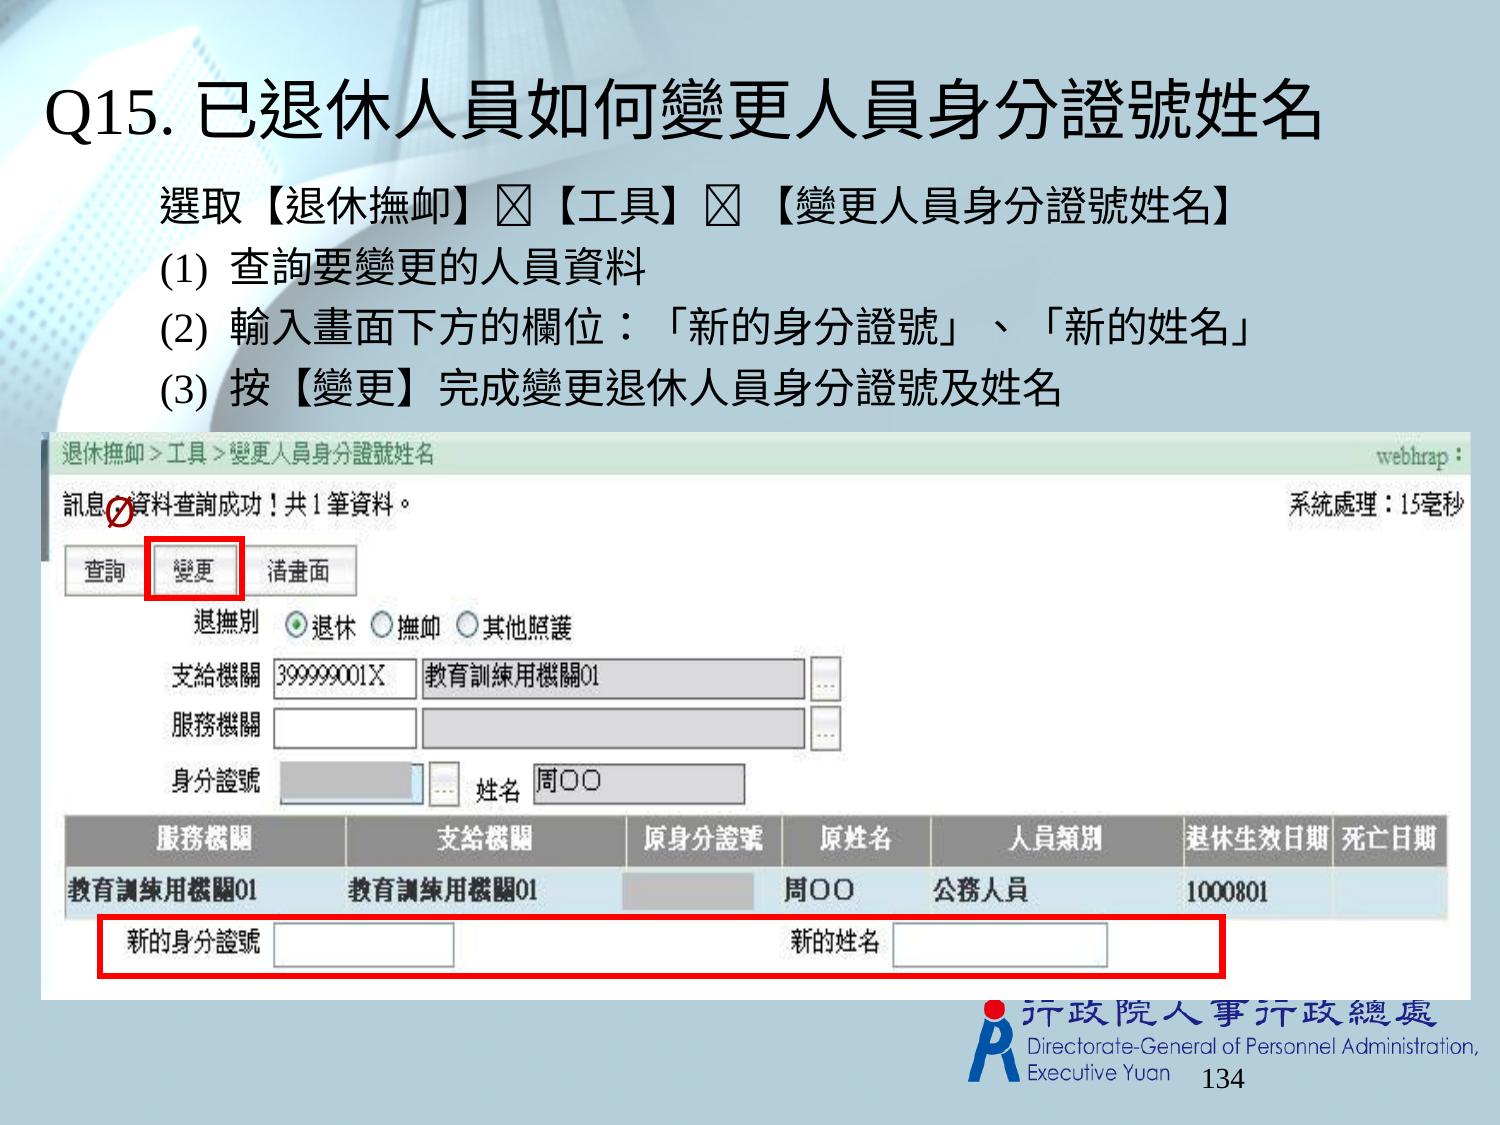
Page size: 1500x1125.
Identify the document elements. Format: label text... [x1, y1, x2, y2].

title Q15.已退休人員如何變更人員身分證號姓名 [29, 42, 1500, 173]
picture [41, 432, 1471, 1000]
text_box [1185, 1058, 1499, 1125]
list 選取【退休撫卹】【工具】 【變更人員身分證號姓名】 (1) 查詢要變更的人員資料 (2) 輸入畫面下方的欄位：「新的身分證號」、「新的姓名」 (3) 按【變更】完成變更退休人員身分證號及姓名 [88, 172, 1364, 433]
